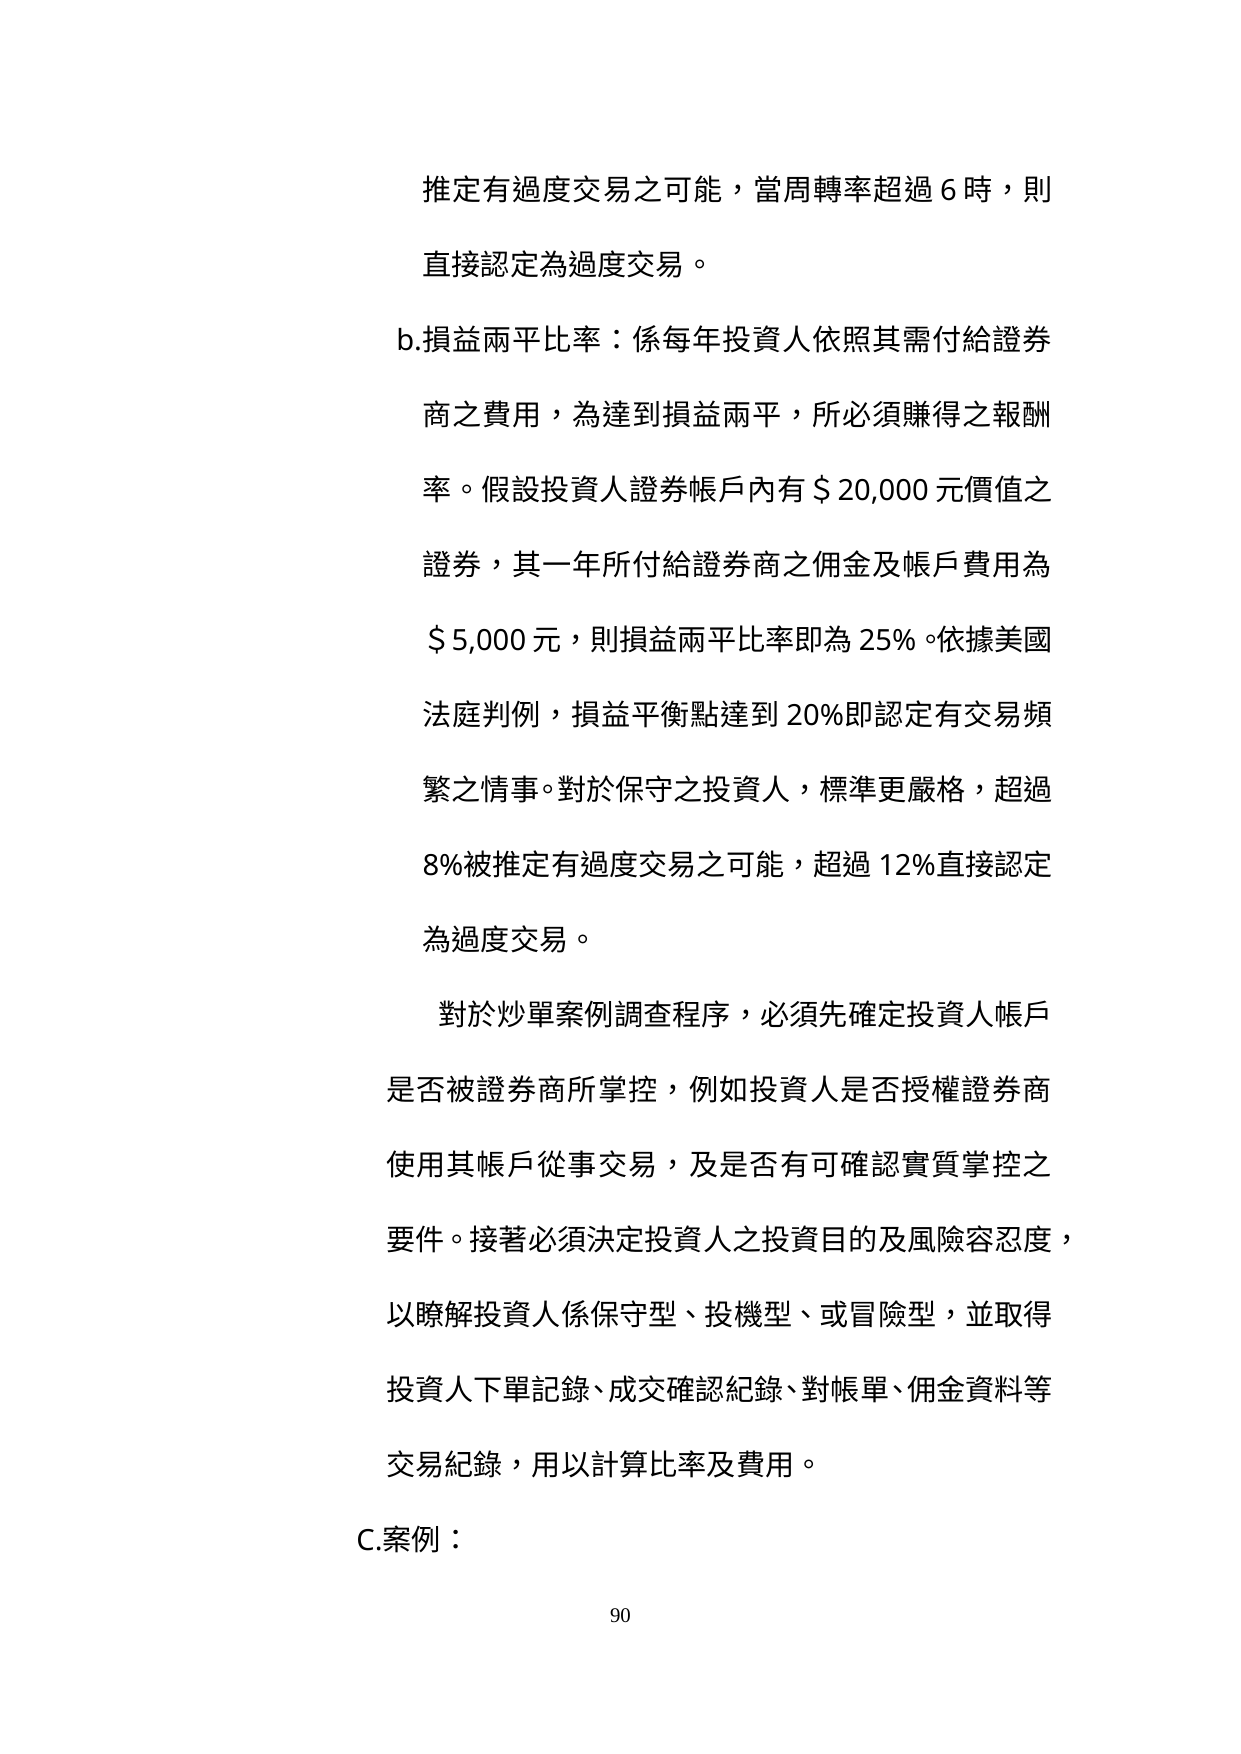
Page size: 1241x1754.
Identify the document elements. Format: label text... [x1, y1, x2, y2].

text 推定有過度交易之可能，當周轉率超過6時，則直接認定為過度交易。 [396, 150, 1053, 300]
text 對於炒單案例調查程序，必須先確定投資人帳戶是否被證券商所掌控，例如投資人是否授權證券商使用其帳戶從事交易，及是否有可確認實質掌控之要件。接著必須決定投資人之投資目的及風險容忍度，以瞭解投資人係保守型、投機型、或冒險型，並取得投資人下單記錄、成交確認紀錄、對帳單、佣金資料等交易紀錄，用以計算比率及費用。 [386, 975, 1053, 1500]
text b.損益兩平比率：係每年投資人依照其需付給證券商之費用，為達到損益兩平，所必須賺得之報酬率。假設投資人證券帳戶內有＄20,000元價值之證券，其一年所付給證券商之佣金及帳戶費用為＄5,000元，則損益兩平比率即為25%。依據美國法庭判例，損益平衡點達到20%即認定有交易頻繁之情事。對於保守之投資人，標準更嚴格，超過8%被推定有過度交易之可能，超過12%直接認定為過度交易。 [396, 300, 1053, 975]
text C.案例： [356, 1500, 1053, 1575]
